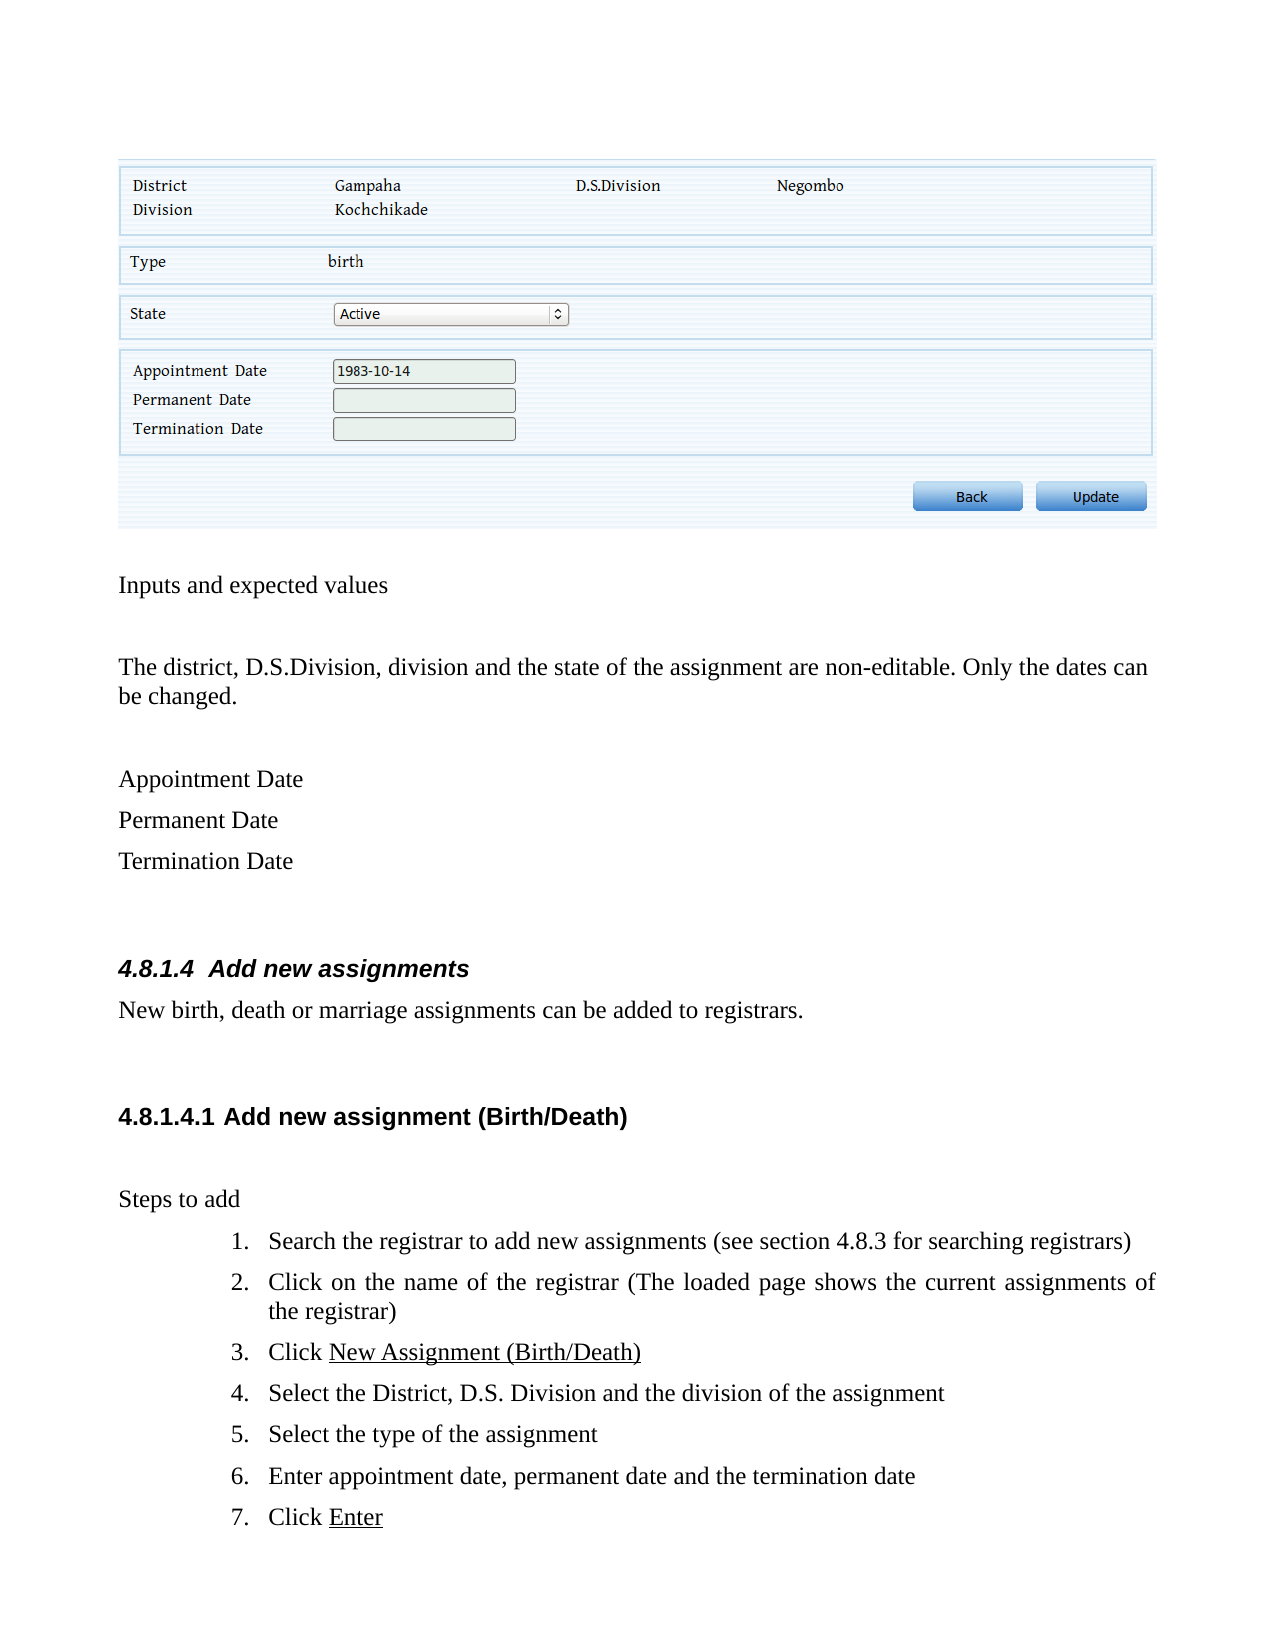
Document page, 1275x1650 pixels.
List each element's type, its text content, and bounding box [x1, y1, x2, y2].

subtitle Add new assignment (Birth/Death) [118, 1102, 1157, 1131]
list Click on the name of the registrar (The loaded page shows the current assignments of the registrar) [231, 1267, 1157, 1324]
text The district, D.S.Division, division and the state of the assignment are non-editable. Only the dates can be changed. [118, 652, 1157, 710]
list Search the registrar to add new assignments (see section 4.8.3 for searching registrars) [231, 1226, 1157, 1254]
picture [118, 159, 1157, 529]
text New birth, death or marriage assignments can be added to registrars. [118, 995, 1157, 1023]
list Click New Assignment (Birth/Death) [231, 1337, 1157, 1366]
text Appointment Date [118, 764, 1157, 792]
list Click Enter [231, 1502, 1157, 1531]
text Permanent Date [118, 805, 1157, 834]
list Enter appointment date, permanent date and the termination date [231, 1461, 1157, 1489]
text Termination Date [118, 846, 1157, 875]
text Inputs and expected values [118, 570, 1157, 599]
list Select the District, D.S. Division and the division of the assignment [231, 1378, 1157, 1407]
text Steps to add [118, 1184, 1157, 1213]
subtitle Add new assignments [118, 954, 1157, 982]
list Select the type of the assignment [231, 1419, 1157, 1448]
